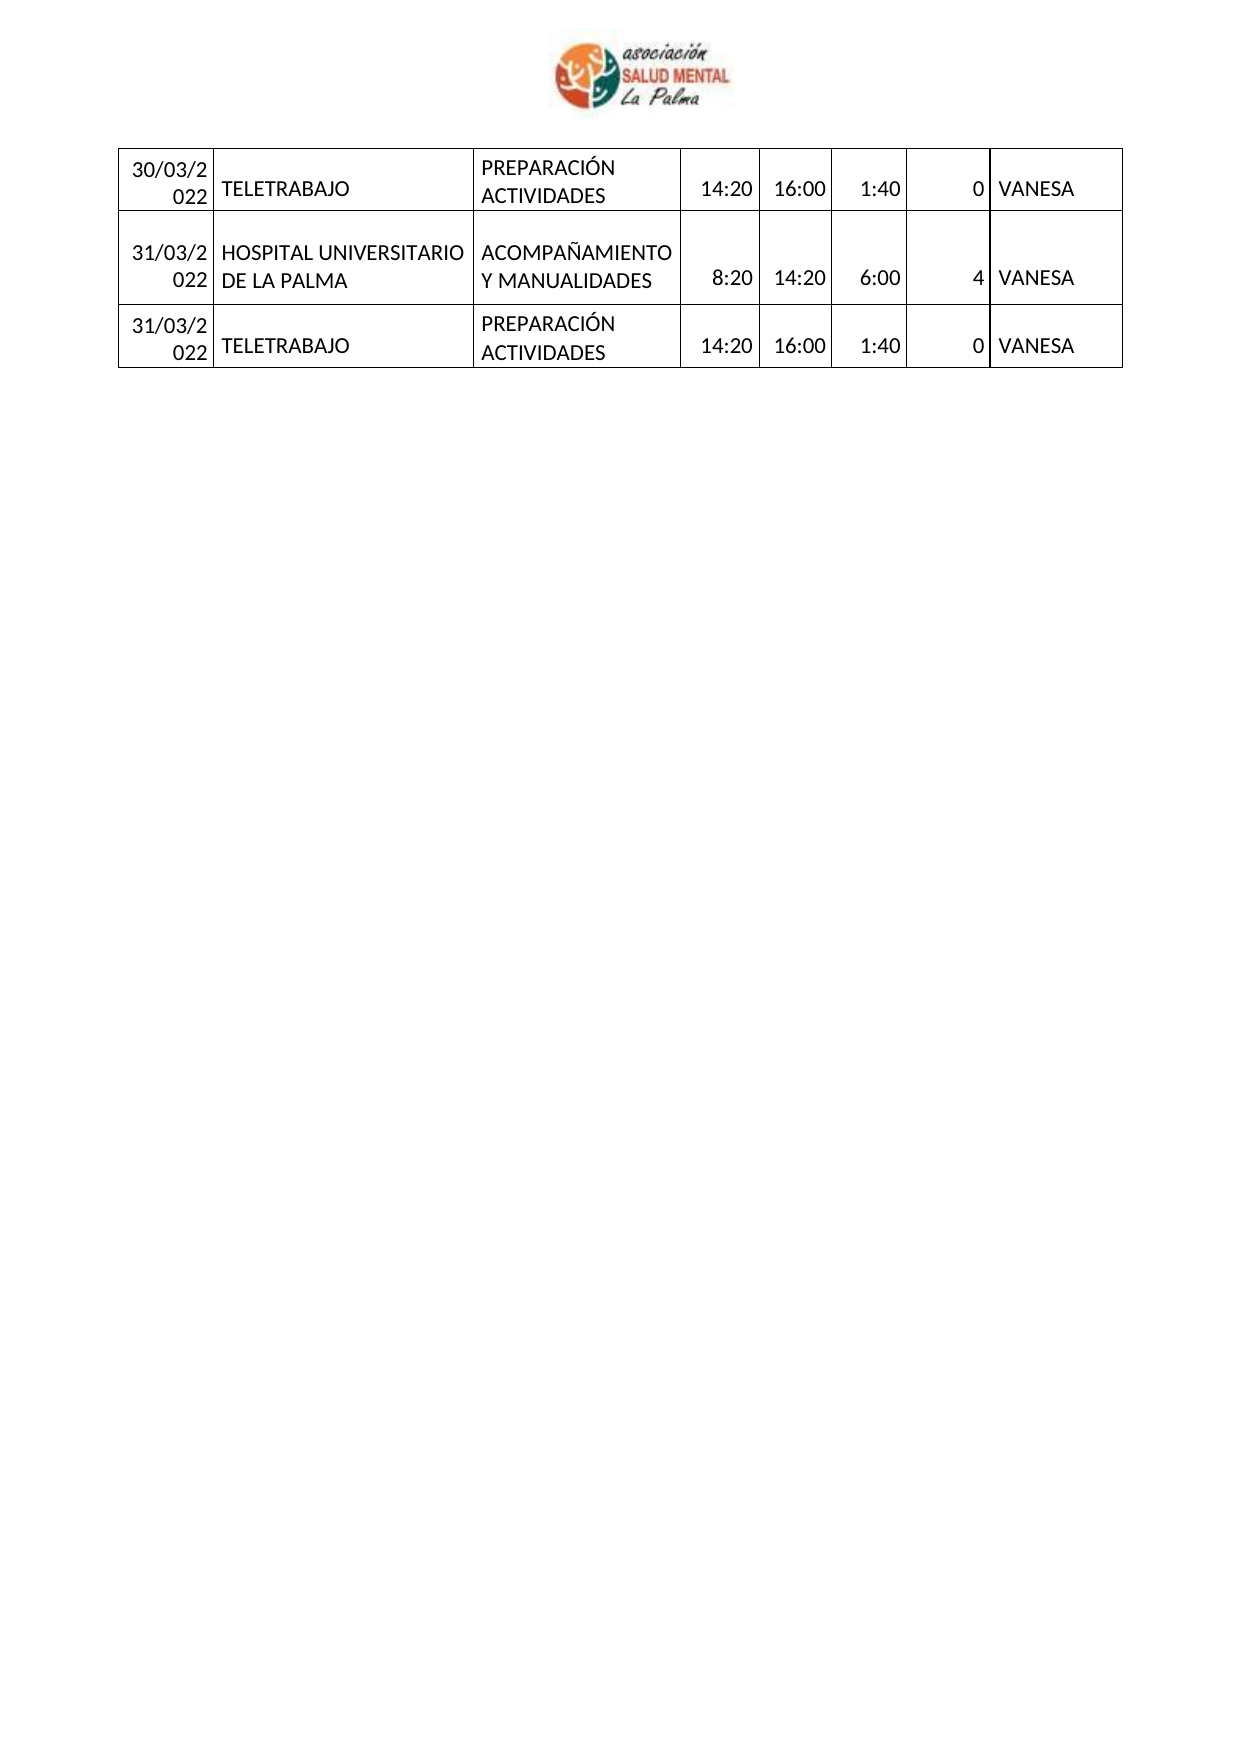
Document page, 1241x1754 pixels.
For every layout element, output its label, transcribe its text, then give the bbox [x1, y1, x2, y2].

table_cell 14:20 [760, 211, 831, 304]
table_cell 6:00 [832, 211, 906, 304]
table_header 0 [907, 149, 989, 210]
table_cell 31/03/2 022 [119, 211, 213, 304]
table_cell PREPARACIÓN ACTIVIDADES [474, 305, 680, 367]
picture [548, 29, 735, 121]
table_header 1:40 [832, 149, 906, 210]
table_header PREPARACIÓN ACTIVIDADES [474, 149, 680, 210]
table_cell 4 [907, 211, 989, 304]
table_cell ACOMPAÑAMIENTO Y MANUALIDADES [474, 211, 680, 304]
table_cell 1:40 [832, 305, 906, 367]
table_cell VANESA [991, 305, 1122, 367]
table_cell VANESA [991, 211, 1122, 304]
table_header 16:00 [760, 149, 831, 210]
table_cell 31/03/2 022 [119, 305, 213, 367]
table_header VANESA [991, 149, 1122, 210]
table_cell 14:20 [681, 305, 759, 367]
table_cell 16:00 [760, 305, 831, 367]
table_cell 8:20 [681, 211, 759, 304]
table_header TELETRABAJO [214, 149, 473, 210]
table_header 14:20 [681, 149, 759, 210]
table_cell TELETRABAJO [214, 305, 473, 367]
table_cell 0 [907, 305, 989, 367]
table_header 30/03/2 022 [119, 149, 213, 210]
table_cell HOSPITAL UNIVERSITARIO DE LA PALMA [214, 211, 473, 304]
